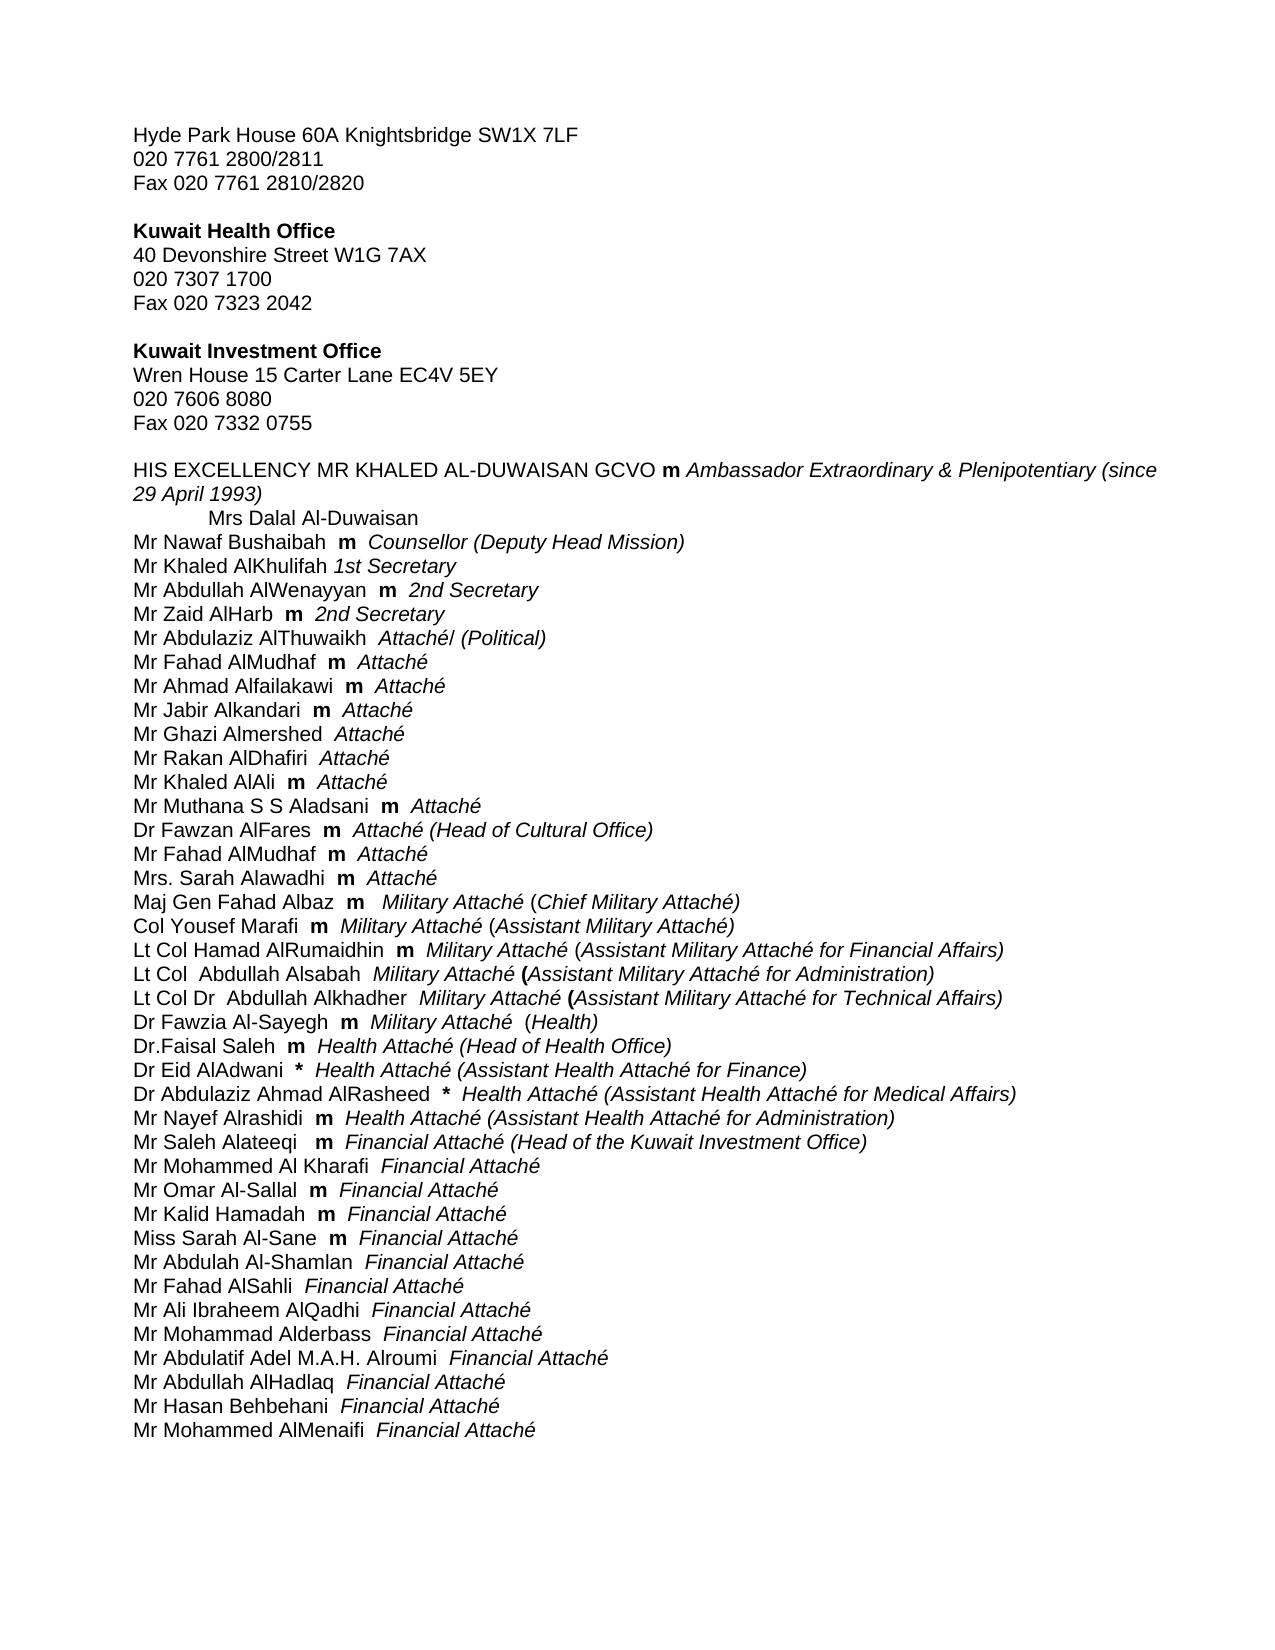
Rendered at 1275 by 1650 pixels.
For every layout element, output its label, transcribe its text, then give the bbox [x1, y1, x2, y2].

text Mr Muthana S S Aladsani m Attaché [133, 794, 1181, 818]
text Mr Fahad AlMudhaf m Attaché [133, 842, 1181, 866]
text Mr Ali Ibraheem AlQadhi Financial Attaché [133, 1298, 1181, 1322]
text 020 7606 8080 [133, 386, 1181, 410]
text Kuwait Health Office [133, 219, 1181, 243]
text Mrs. Sarah Alawadhi m Attaché [133, 866, 1181, 889]
text 40 Devonshire Street W1G 7AX [133, 243, 1181, 267]
text HIS EXCELLENCY MR KHALED AL-DUWAISAN GCVO m Ambassador Extraordinary & Plenipotentiary (since 29 April 1993) [133, 458, 1181, 506]
text Mr Mohammed AlMenaifi Financial Attaché [133, 1418, 1181, 1442]
text Mr Ahmad Alfailakawi m Attaché [133, 674, 1181, 698]
text Wren House 15 Carter Lane EC4V 5EY [133, 362, 1181, 386]
text Mr Abdulatif Adel M.A.H. Alroumi Financial Attaché [133, 1346, 1181, 1370]
text Mr Saleh Alateeqi m Financial Attaché (Head of the Kuwait Investment Office) [133, 1130, 1181, 1154]
text Hyde Park House 60A Knightsbridge SW1X 7LF [133, 123, 1181, 147]
text Lt Col Hamad AlRumaidhin m Military Attaché (Assistant Military Attaché for Financial Affairs) [133, 937, 1181, 961]
text Mr Rakan AlDhafiri Attaché [133, 746, 1181, 770]
text Dr Fawzia Al-Sayegh m Military Attaché (Health) [133, 1009, 1181, 1034]
text Mr Nawaf Bushaibah m Counsellor (Deputy Head Mission) [133, 530, 1181, 554]
text 020 7307 1700 [133, 267, 1181, 291]
text Mrs Dalal Al-Duwaisan [133, 506, 1181, 530]
text Fax 020 7323 2042 [133, 291, 1181, 314]
text Mr Fahad AlMudhaf m Attaché [133, 650, 1181, 674]
text Mr Khaled AlKhulifah 1st Secretary [133, 554, 1181, 578]
text Fax 020 7761 2810/2820 [133, 171, 1181, 195]
text Lt Col Abdullah Alsabah Military Attaché (Assistant Military Attaché for Administration) [133, 961, 1181, 985]
text Mr Jabir Alkandari m Attaché [133, 698, 1181, 722]
text Mr Hasan Behbehani Financial Attaché [133, 1394, 1181, 1418]
text Miss Sarah Al-Sane m Financial Attaché [133, 1226, 1181, 1250]
text Mr Abdulah Al-Shamlan Financial Attaché [133, 1250, 1181, 1274]
text Mr Mohammad Alderbass Financial Attaché [133, 1322, 1181, 1346]
text Mr Omar Al-Sallal m Financial Attaché [133, 1178, 1181, 1202]
text Kuwait Investment Office [133, 338, 1181, 362]
text Mr Zaid AlHarb m 2nd Secretary [133, 602, 1181, 626]
text Col Yousef Marafi m Military Attaché (Assistant Military Attaché) [133, 913, 1181, 937]
text Dr.Faisal Saleh m Health Attaché (Head of Health Office) [133, 1034, 1181, 1058]
text Mr Ghazi Almershed Attaché [133, 722, 1181, 746]
text Fax 020 7332 0755 [133, 410, 1181, 434]
text Lt Col Dr Abdullah Alkhadher Military Attaché (Assistant Military Attaché for Technical Affairs) [133, 985, 1181, 1009]
text Mr Fahad AlSahli Financial Attaché [133, 1274, 1181, 1298]
text Mr Kalid Hamadah m Financial Attaché [133, 1202, 1181, 1226]
text 020 7761 2800/2811 [133, 147, 1181, 171]
text Dr Eid AlAdwani * Health Attaché (Assistant Health Attaché for Finance) [133, 1058, 1181, 1082]
text Mr Abdulaziz AlThuwaikh Attaché/ (Political) [133, 626, 1181, 650]
text Dr Abdulaziz Ahmad AlRasheed * Health Attaché (Assistant Health Attaché for Medical Affairs) [133, 1082, 1181, 1106]
text Dr Fawzan AlFares m Attaché (Head of Cultural Office) [133, 818, 1181, 842]
text Maj Gen Fahad Albaz m Military Attaché (Chief Military Attaché) [133, 889, 1181, 913]
text Mr Mohammed Al Kharafi Financial Attaché [133, 1154, 1181, 1178]
text Mr Khaled AlAli m Attaché [133, 770, 1181, 794]
text Mr Abdullah AlWenayyan m 2nd Secretary [133, 578, 1181, 602]
text Mr Nayef Alrashidi m Health Attaché (Assistant Health Attaché for Administration) [133, 1106, 1181, 1130]
text Mr Abdullah AlHadlaq Financial Attaché [133, 1370, 1181, 1394]
